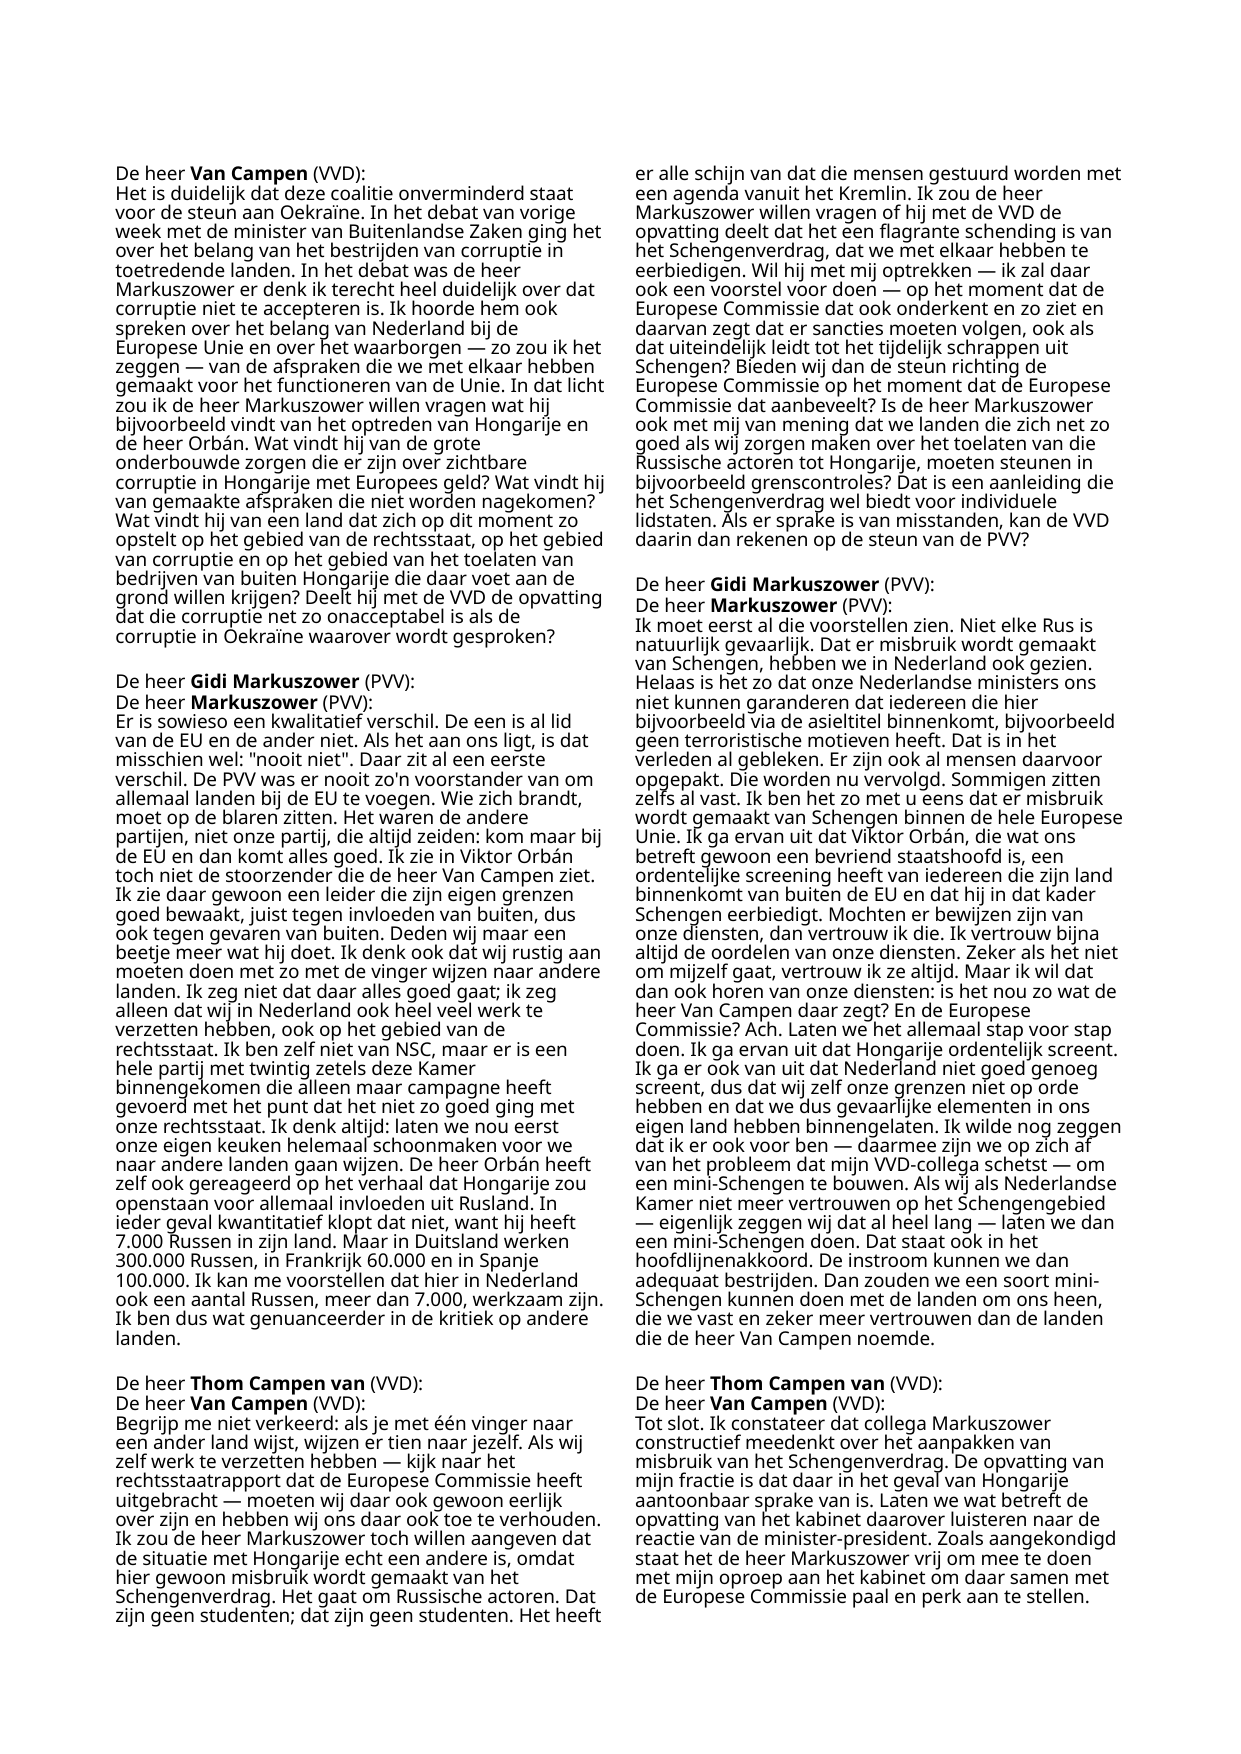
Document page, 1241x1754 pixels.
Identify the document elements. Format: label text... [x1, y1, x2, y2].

text Begrijp me niet verkeerd: als je met één vinger naar een ander land wijst, wijzen er tien naar jezelf. Als wij zelf werk te verzetten hebben — kijk naar het rechtsstaatrapport dat de Europese Commissie heeft uitgebracht — moeten wij daar ook gewoon eerlijk over zijn en hebben wij ons daar ook toe te verhouden. Ik zou de heer Markuszower toch willen aangeven dat de situatie met Hongarije echt een andere is, omdat hier gewoon misbruik wordt gemaakt van het Schengenverdrag. Het gaat om Russische actoren. Dat zijn geen studenten; dat zijn geen studenten. Het heeft [115, 1415, 605, 1627]
text Het is duidelijk dat deze coalitie onverminderd staat voor de steun aan Oekraïne. In het debat van vorige week met de minister van Buitenlandse Zaken ging het over het belang van het bestrijden van corruptie in toetredende landen. In het debat was de heer Markuszower er denk ik terecht heel duidelijk over dat corruptie niet te accepteren is. Ik hoorde hem ook spreken over het belang van Nederland bij de Europese Unie en over het waarborgen — zo zou ik het zeggen — van de afspraken die we met elkaar hebben gemaakt voor het functioneren van de Unie. In dat licht zou ik de heer Markuszower willen vragen wat hij bijvoorbeeld vindt van het optreden van Hongarije en de heer Orbán. Wat vindt hij van de grote onderbouwde zorgen die er zijn over zichtbare corruptie in Hongarije met Europees geld? Wat vindt hij van gemaakte afspraken die niet worden nagekomen? Wat vindt hij van een land dat zich op dit moment zo opstelt op het gebied van de rechtsstaat, op het gebied van corruptie en op het gebied van het toelaten van bedrijven van buiten Hongarije die daar voet aan de grond willen krijgen? Deelt hij met de VVD de opvatting dat die corruptie net zo onacceptabel is als de corruptie in Oekraïne waarover wordt gesproken? [115, 184, 605, 647]
text De heer Markuszower (PVV): [115, 694, 605, 713]
text De heer Markuszower (PVV): [635, 597, 1125, 617]
text De heer Van Campen (VVD): [115, 165, 605, 184]
text De heer Thom Campen van (VVD): [635, 1370, 1125, 1395]
text De heer Van Campen (VVD): [635, 1395, 1125, 1415]
text De heer Van Campen (VVD): [115, 1395, 605, 1415]
text Tot slot. Ik constateer dat collega Markuszower constructief meedenkt over het aanpakken van misbruik van het Schengenverdrag. De opvatting van mijn fractie is dat daar in het geval van Hongarije aantoonbaar sprake van is. Laten we wat betreft de opvatting van het kabinet daarover luisteren naar de reactie van de minister-president. Zoals aangekondigd staat het de heer Markuszower vrij om mee te doen met mijn oproep aan het kabinet om daar samen met de Europese Commissie paal en perk aan te stellen. [635, 1415, 1125, 1607]
text Er is sowieso een kwalitatief verschil. De een is al lid van de EU en de ander niet. Als het aan ons ligt, is dat misschien wel: "nooit niet". Daar zit al een eerste verschil. De PVV was er nooit zo'n voorstander van om allemaal landen bij de EU te voegen. Wie zich brandt, moet op de blaren zitten. Het waren de andere partijen, niet onze partij, die altijd zeiden: kom maar bij de EU en dan komt alles goed. Ik zie in Viktor Orbán toch niet de stoorzender die de heer Van Campen ziet. Ik zie daar gewoon een leider die zijn eigen grenzen goed bewaakt, juist tegen invloeden van buiten, dus ook tegen gevaren van buiten. Deden wij maar een beetje meer wat hij doet. Ik denk ook dat wij rustig aan moeten doen met zo met de vinger wijzen naar andere landen. Ik zeg niet dat daar alles goed gaat; ik zeg alleen dat wij in Nederland ook heel veel werk te verzetten hebben, ook op het gebied van de rechtsstaat. Ik ben zelf niet van NSC, maar er is een hele partij met twintig zetels deze Kamer binnengekomen die alleen maar campagne heeft gevoerd met het punt dat het niet zo goed ging met onze rechtsstaat. Ik denk altijd: laten we nou eerst onze eigen keuken helemaal schoonmaken voor we naar andere landen gaan wijzen. De heer Orbán heeft zelf ook gereageerd op het verhaal dat Hongarije zou openstaan voor allemaal invloeden uit Rusland. In ieder geval kwantitatief klopt dat niet, want hij heeft 7.000 Russen in zijn land. Maar in Duitsland werken 300.000 Russen, in Frankrijk 60.000 en in Spanje 100.000. Ik kan me voorstellen dat hier in Nederland ook een aantal Russen, meer dan 7.000, werkzaam zijn. Ik ben dus wat genuanceerder in de kritiek op andere landen. [115, 713, 605, 1349]
text er alle schijn van dat die mensen gestuurd worden met een agenda vanuit het Kremlin. Ik zou de heer Markuszower willen vragen of hij met de VVD de opvatting deelt dat het een flagrante schending is van het Schengenverdrag, dat we met elkaar hebben te eerbiedigen. Wil hij met mij optrekken — ik zal daar ook een voorstel voor doen — op het moment dat de Europese Commissie dat ook onderkent en zo ziet en daarvan zegt dat er sancties moeten volgen, ook als dat uiteindelijk leidt tot het tijdelijk schrappen uit Schengen? Bieden wij dan de steun richting de Europese Commissie op het moment dat de Europese Commissie dat aanbeveelt? Is de heer Markuszower ook met mij van mening dat we landen die zich net zo goed als wij zorgen maken over het toelaten van die Russische actoren tot Hongarije, moeten steunen in bijvoorbeeld grenscontroles? Dat is een aanleiding die het Schengenverdrag wel biedt voor individuele lidstaten. Als er sprake is van misstanden, kan de VVD daarin dan rekenen op de steun van de PVV? [635, 165, 1125, 551]
text De heer Thom Campen van (VVD): [115, 1370, 605, 1395]
text Ik moet eerst al die voorstellen zien. Niet elke Rus is natuurlijk gevaarlijk. Dat er misbruik wordt gemaakt van Schengen, hebben we in Nederland ook gezien. Helaas is het zo dat onze Nederlandse ministers ons niet kunnen garanderen dat iedereen die hier bijvoorbeeld via de asieltitel binnenkomt, bijvoorbeeld geen terroristische motieven heeft. Dat is in het verleden al gebleken. Er zijn ook al mensen daarvoor opgepakt. Die worden nu vervolgd. Sommigen zitten zelfs al vast. Ik ben het zo met u eens dat er misbruik wordt gemaakt van Schengen binnen de hele Europese Unie. Ik ga ervan uit dat Viktor Orbán, die wat ons betreft gewoon een bevriend staatshoofd is, een ordentelijke screening heeft van iedereen die zijn land binnenkomt van buiten de EU en dat hij in dat kader Schengen eerbiedigt. Mochten er bewijzen zijn van onze diensten, dan vertrouw ik die. Ik vertrouw bijna altijd de oordelen van onze diensten. Zeker als het niet om mijzelf gaat, vertrouw ik ze altijd. Maar ik wil dat dan ook horen van onze diensten: is het nou zo wat de heer Van Campen daar zegt? En de Europese Commissie? Ach. Laten we het allemaal stap voor stap doen. Ik ga ervan uit dat Hongarije ordentelijk screent. Ik ga er ook van uit dat Nederland niet goed genoeg screent, dus dat wij zelf onze grenzen niet op orde hebben en dat we dus gevaarlijke elementen in ons eigen land hebben binnengelaten. Ik wilde nog zeggen dat ik er ook voor ben — daarmee zijn we op zich af van het probleem dat mijn VVD-collega schetst — om een mini-Schengen te bouwen. Als wij als Nederlandse Kamer niet meer vertrouwen op het Schengengebied — eigenlijk zeggen wij dat al heel lang — laten we dan een mini-Schengen doen. Dat staat ook in het hoofdlijnenakkoord. De instroom kunnen we dan adequaat bestrijden. Dan zouden we een soort mini-Schengen kunnen doen met de landen om ons heen, die we vast en zeker meer vertrouwen dan de landen die de heer Van Campen noemde. [635, 617, 1125, 1349]
text De heer Gidi Markuszower (PVV): [635, 572, 1125, 597]
text De heer Gidi Markuszower (PVV): [115, 668, 605, 694]
